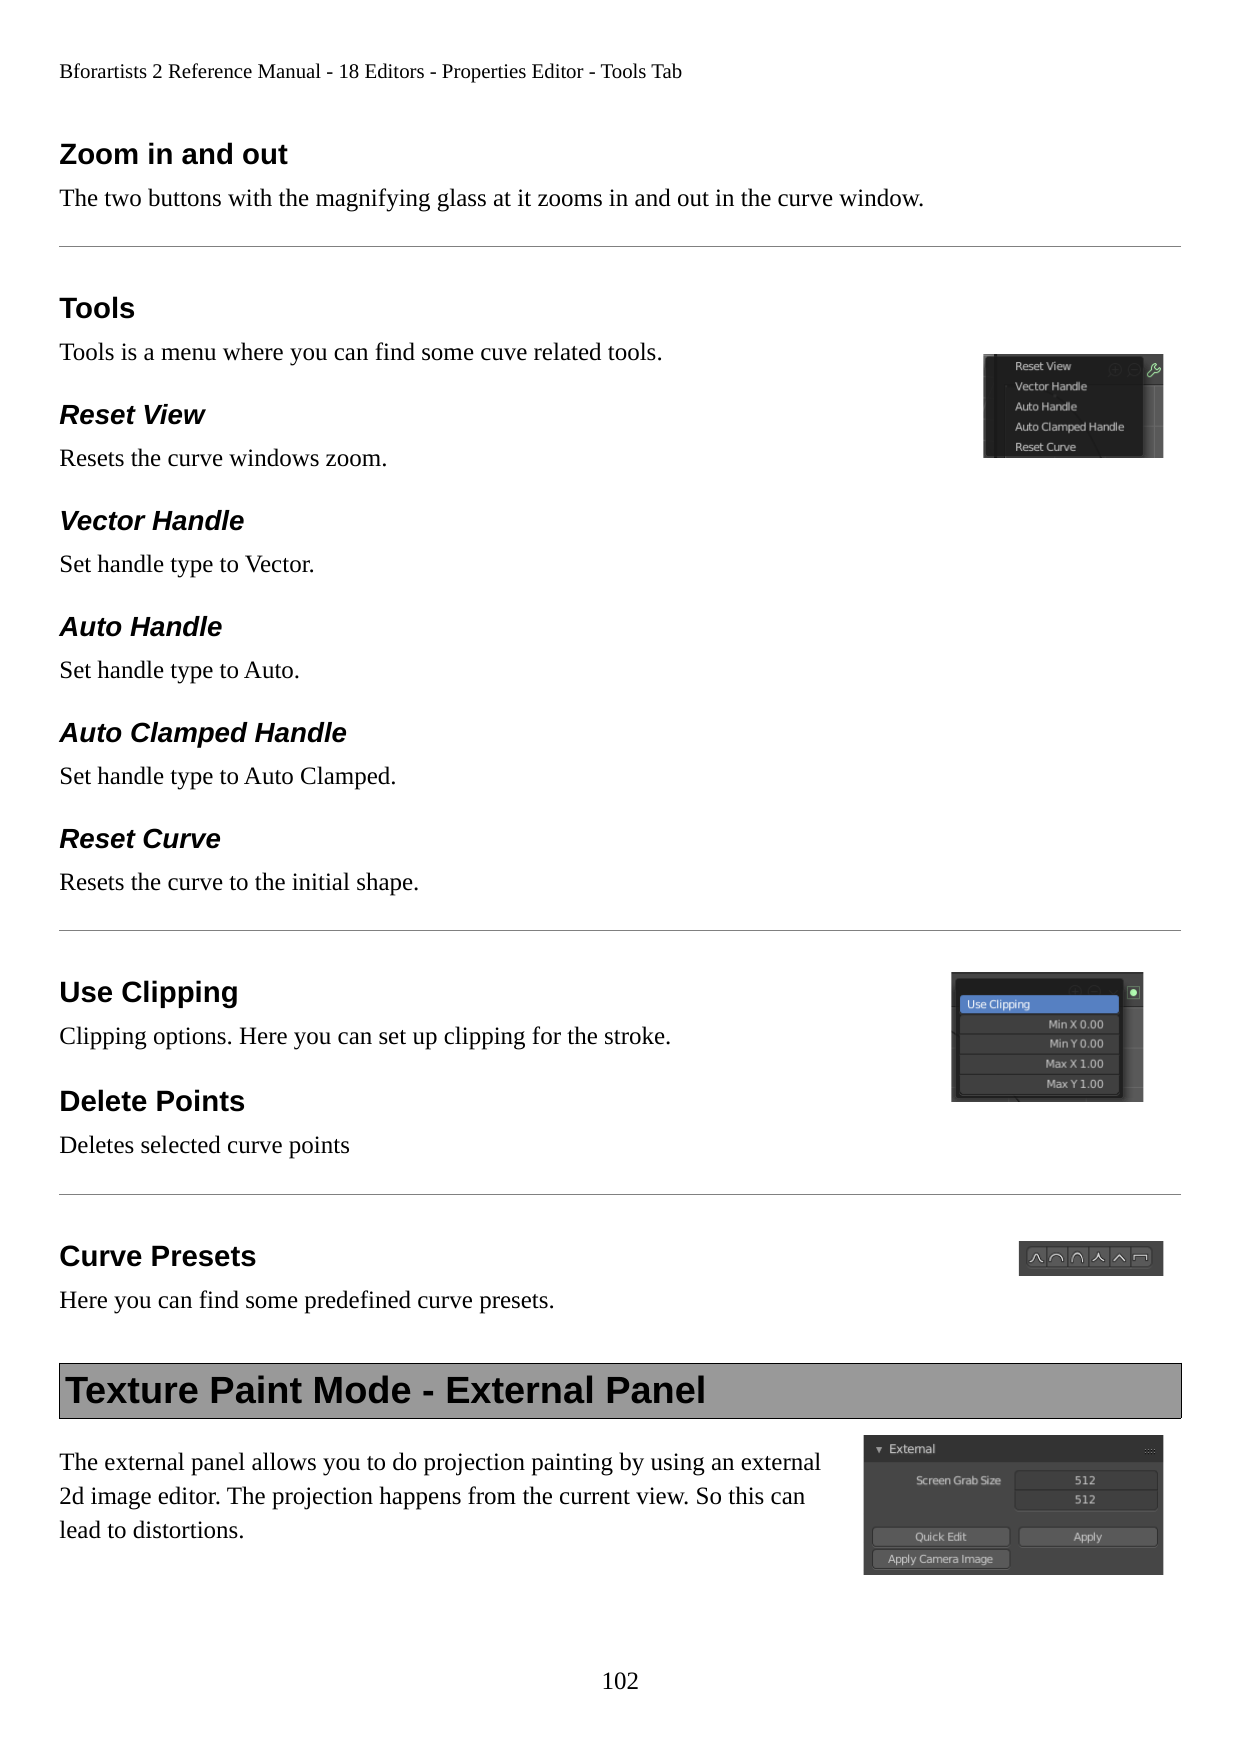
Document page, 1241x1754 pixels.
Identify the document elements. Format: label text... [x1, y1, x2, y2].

text Set handle type to Auto Clamped. [59, 761, 1181, 789]
subtitle Delete Points [59, 1084, 1181, 1118]
subtitle Reset View [59, 398, 983, 430]
picture [1018, 1241, 1164, 1276]
subtitle [1144, 974, 1181, 1008]
text Here you can find some predefined curve presets. [59, 1285, 1181, 1313]
subtitle Use Clipping [59, 974, 951, 1008]
text Tools is a menu where you can find some cuve related tools. [59, 337, 1181, 366]
text Clipping options. Here you can set up clipping for the stroke. [59, 1021, 951, 1049]
subtitle Zoom in and out [59, 137, 1181, 170]
text Set handle type to Vector. [59, 549, 1181, 578]
picture [983, 354, 1164, 458]
subtitle Reset Curve [59, 822, 1181, 854]
picture [863, 1435, 1164, 1575]
subtitle Auto Clamped Handle [59, 716, 1181, 748]
subtitle Tools [59, 291, 1181, 324]
text Resets the curve to the initial shape. [59, 867, 1181, 895]
picture [951, 972, 1144, 1102]
text The two buttons with the magnifying glass at it zooms in and out in the curve window. [59, 183, 1181, 212]
text The external panel allows you to do projection painting by using an external 2d image editor. The projection happens from the current view. So this can lead to distortions. [59, 1447, 863, 1544]
text Set handle type to Auto. [59, 655, 1181, 683]
subtitle Vector Handle [59, 504, 1181, 536]
subtitle [1164, 398, 1181, 430]
text Resets the curve windows zoom. [59, 443, 1181, 472]
subtitle Auto Handle [59, 610, 1181, 642]
text Deletes selected curve points [59, 1131, 1181, 1159]
table_header Texture Paint Mode - External Panel [60, 1364, 1181, 1418]
subtitle Curve Presets [59, 1238, 1181, 1272]
